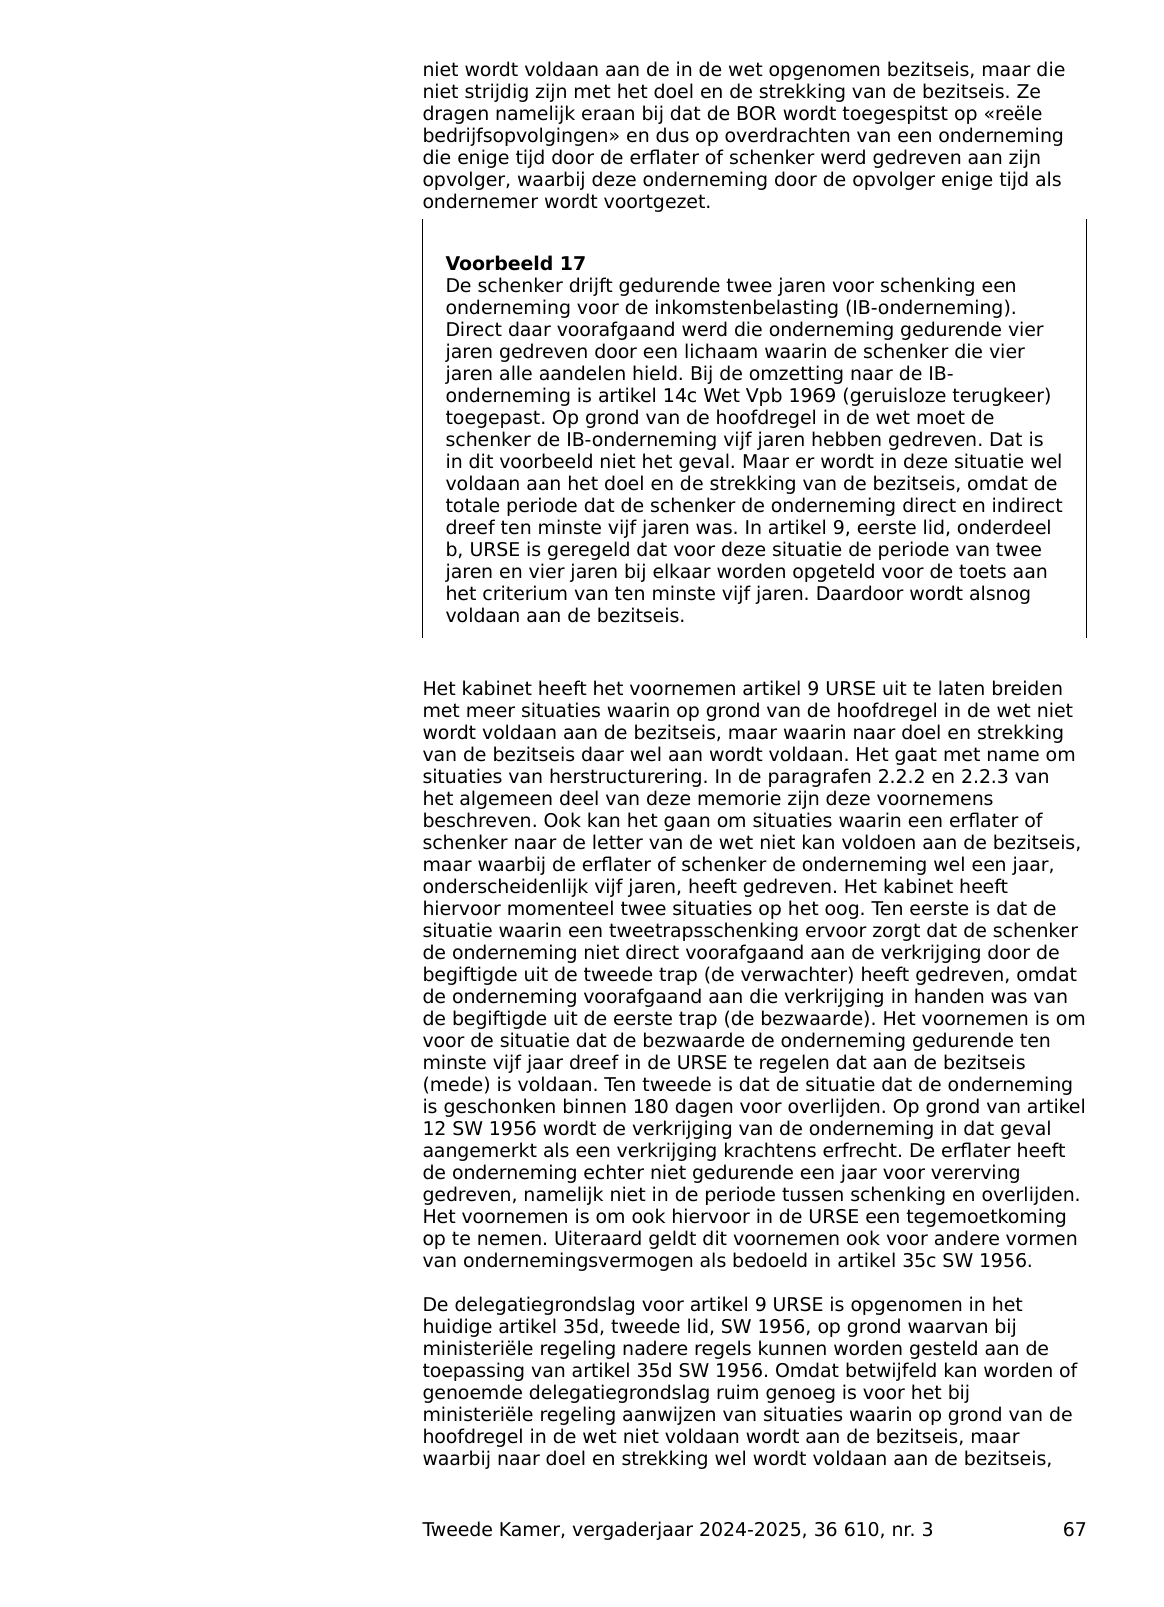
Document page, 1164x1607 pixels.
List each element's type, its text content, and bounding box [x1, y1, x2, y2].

text De delegatiegrondslag voor artikel 9 URSE is opgenomen in het huidige artikel 35d, tweede lid, SW 1956, op grond waarvan bij ministeriële regeling nadere regels kunnen worden gesteld aan de toepassing van artikel 35d SW 1956. Omdat betwijfeld kan worden of genoemde delegatiegrondslag ruim genoeg is voor het bij ministeriële regeling aanwijzen van situaties waarin op grond van de hoofdregel in de wet niet voldaan wordt aan de bezitseis, maar waarbij naar doel en strekking wel wordt voldaan aan de bezitseis, [422, 1294, 1087, 1469]
text Het kabinet heeft het voornemen artikel 9 URSE uit te laten breiden met meer situaties waarin op grond van de hoofdregel in de wet niet wordt voldaan aan de bezitseis, maar waarin naar doel en strekking van de bezitseis daar wel aan wordt voldaan. Het gaat met name om situaties van herstructurering. In de paragrafen 2.2.2 en 2.2.3 van het algemeen deel van deze memorie zijn deze voornemens beschreven. Ook kan het gaan om situaties waarin een erflater of schenker naar de letter van de wet niet kan voldoen aan de bezitseis, maar waarbij de erflater of schenker de onderneming wel een jaar, onderscheidenlijk vijf jaren, heeft gedreven. Het kabinet heeft hiervoor momenteel twee situaties op het oog. Ten eerste is dat de situatie waarin een tweetrapsschenking ervoor zorgt dat de schenker de onderneming niet direct voorafgaand aan de verkrijging door de begiftigde uit de tweede trap (de verwachter) heeft gedreven, omdat de onderneming voorafgaand aan die verkrijging in handen was van de begiftigde uit de eerste trap (de bezwaarde). Het voornemen is om voor de situatie dat de bezwaarde de onderneming gedurende ten minste vijf jaar dreef in de URSE te regelen dat aan de bezitseis (mede) is voldaan. Ten tweede is dat de situatie dat de onderneming is geschonken binnen 180 dagen voor overlijden. Op grond van artikel 12 SW 1956 wordt de verkrijging van de onderneming in dat geval aangemerkt als een verkrijging krachtens erfrecht. De erflater heeft de onderneming echter niet gedurende een jaar voor vererving gedreven, namelijk niet in de periode tussen schenking en overlijden. Het voornemen is om ook hiervoor in de URSE een tegemoetkoming op te nemen. Uiteraard geldt dit voornemen ook voor andere vormen van ondernemingsvermogen als bedoeld in artikel 35c SW 1956. [422, 678, 1087, 1272]
text niet wordt voldaan aan de in de wet opgenomen bezitseis, maar die niet strijdig zijn met het doel en de strekking van de bezitseis. Ze dragen namelijk eraan bij dat de BOR wordt toegespitst op «reële bedrijfsopvolgingen» en dus op overdrachten van een onderneming die enige tijd door de erflater of schenker werd gedreven aan zijn opvolger, waarbij deze onderneming door de opvolger enige tijd als ondernemer wordt voortgezet. [422, 59, 1087, 213]
table_header Voorbeeld 17 De schenker drijft gedurende twee jaren voor schenking een onderneming voor de inkomstenbelasting (IB-onderneming). Direct daar voorafgaand werd die onderneming gedurende vier jaren gedreven door een lichaam waarin de schenker die vier jaren alle aandelen hield. Bij de omzetting naar de IB-onderneming is artikel 14c Wet Vpb 1969 (geruisloze terugkeer) toegepast. Op grond van de hoofdregel in de wet moet de schenker de IB-onderneming vijf jaren hebben gedreven. Dat is in dit voorbeeld niet het geval. Maar er wordt in deze situatie wel voldaan aan het doel en de strekking van de bezitseis, omdat de totale periode dat de schenker de onderneming direct en indirect dreef ten minste vijf jaren was. In artikel 9, eerste lid, onderdeel b, URSE is geregeld dat voor deze situatie de periode van twee jaren en vier jaren bij elkaar worden opgeteld voor de toets aan het criterium van ten minste vijf jaren. Daardoor wordt alsnog voldaan aan de bezitseis. [423, 219, 1086, 638]
